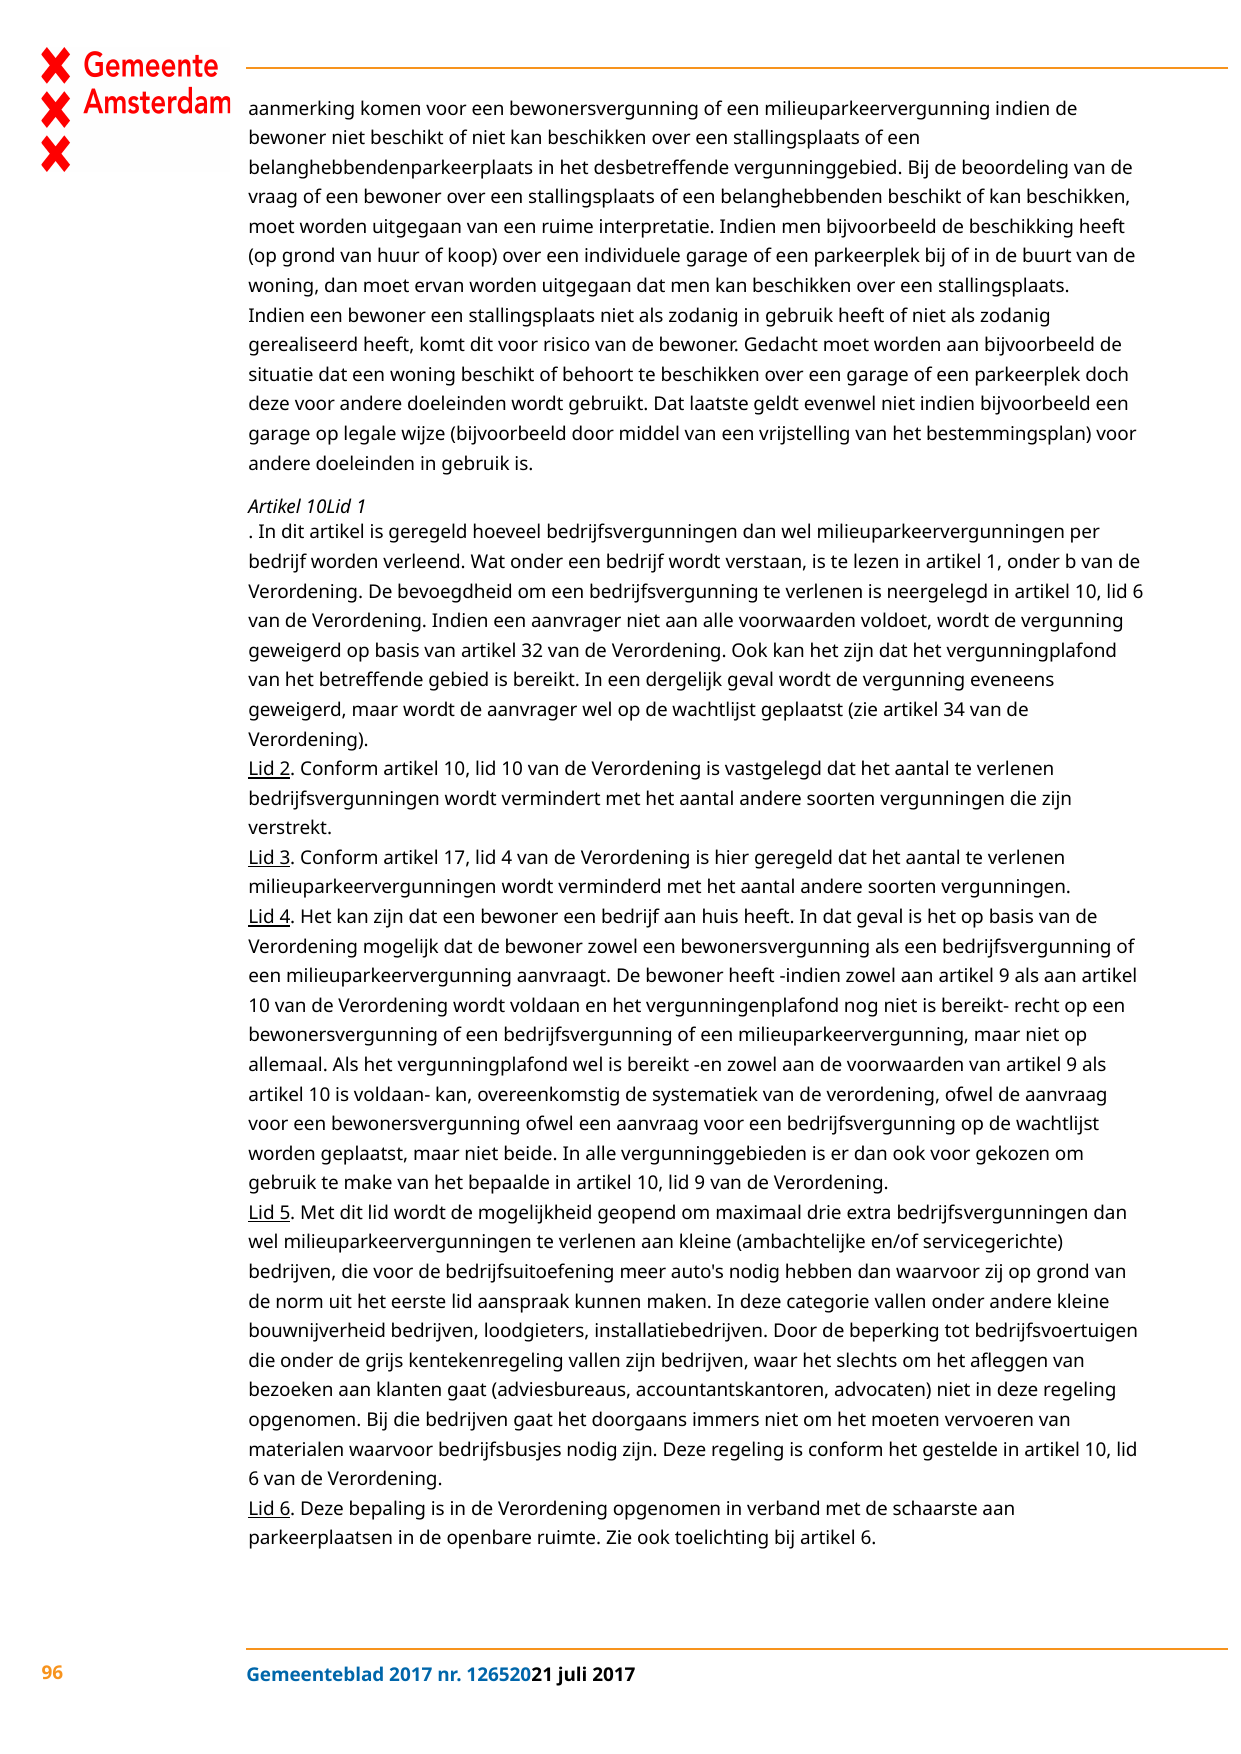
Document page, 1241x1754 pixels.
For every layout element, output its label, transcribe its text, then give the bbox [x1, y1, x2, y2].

text . In dit artikel is geregeld hoeveel bedrijfsvergunningen dan wel milieuparkeervergunningen per bedrijf worden verleend. Wat onder een bedrijf wordt verstaan, is te lezen in artikel 1, onder b van de Verordening. De bevoegdheid om een bedrijfsvergunning te verlenen is neergelegd in artikel 10, lid 6 van de Verordening. Indien een aanvrager niet aan alle voorwaarden voldoet, wordt de vergunning geweigerd op basis van artikel 32 van de Verordening. Ook kan het zijn dat het vergunningplafond van het betreffende gebied is bereikt. In een dergelijk geval wordt de vergunning eveneens geweigerd, maar wordt de aanvrager wel op de wachtlijst geplaatst (zie artikel 34 van de Verordening). [248, 519, 1152, 751]
text Lid 5. Met dit lid wordt de mogelijkheid geopend om maximaal drie extra bedrijfs­vergunningen dan wel milieuparkeervergunningen te verlenen aan kleine (ambachtelijke en/of servicegerichte) bedrijven, die voor de bedrijfsuitoefening meer auto's nodig hebben dan waarvoor zij op grond van de norm uit het eerste lid aanspraak kunnen maken. In deze categorie vallen onder andere kleine bouwnijverheid bedrijven, loodgieters, installatiebedrijven. Door de beperking tot bedrijfsvoertuigen die onder de grijs kentekenregeling vallen zijn bedrijven, waar het slechts om het afleggen van bezoeken aan klanten gaat (adviesbureaus, accountantskantoren, advocaten) niet in deze regeling opgenomen. Bij die bedrijven gaat het doorgaans immers niet om het moeten vervoeren van materialen waarvoor bedrijfsbusjes nodig zijn. Deze regeling is conform het gestelde in artikel 10, lid 6 van de Verordening. [248, 1199, 1152, 1491]
text Lid 6. Deze bepaling is in de Verordening opgenomen in verband met de schaarste aan parkeerplaatsen in de openbare ruimte. Zie ook toelichting bij artikel 6. [248, 1495, 1152, 1550]
text Artikel 10Lid 1 [248, 493, 1152, 519]
text Indien een bewoner een stallingsplaats niet als zodanig in gebruik heeft of niet als zodanig [248, 302, 1152, 328]
text Lid 2. Conform artikel 10, lid 10 van de Verordening is vastgelegd dat het aantal te verlenen bedrijfsvergunningen wordt vermindert met het aantal andere soorten vergunningen die zijn verstrekt. [248, 755, 1152, 840]
picture [41, 47, 231, 172]
text aanmerking komen voor een bewonersvergunning of een milieuparkeervergunning indien de bewoner niet beschikt of niet kan beschikken over een stallingsplaats of een belanghebbendenparkeerplaats in het desbetreffende vergunninggebied. Bij de beoordeling van de vraag of een bewoner over een stallingsplaats of een belanghebbenden beschikt of kan beschikken, moet worden uitgegaan van een ruime interpretatie. Indien men bijvoorbeeld de beschikking heeft (op grond van huur of koop) over een individuele garage of een parkeerplek bij of in de buurt van de woning, dan moet ervan worden uitgegaan dat men kan beschikken over een stallingsplaats. [248, 95, 1152, 298]
text Lid 4. Het kan zijn dat een bewoner een bedrijf aan huis heeft. In dat geval is het op basis van de Verordening mogelijk dat de bewoner zowel een bewonersvergunning als een bedrijfsvergunning of een milieuparkeervergunning aanvraagt. De bewoner heeft -indien zowel aan artikel 9 als aan artikel 10 van de Verordening wordt voldaan en het vergunningenplafond nog niet is bereikt- recht op een bewonersvergunning of een bedrijfsvergunning of een milieuparkeervergunning, maar niet op allemaal. Als het vergunningplafond wel is bereikt -en zowel aan de voorwaarden van artikel 9 als artikel 10 is voldaan- kan, overeenkomstig de systematiek van de verordening, ofwel de aanvraag voor een bewonersvergunning ofwel een aanvraag voor een bedrijfsvergunning op de wachtlijst worden geplaatst, maar niet beide. In alle vergunninggebieden is er dan ook voor gekozen om gebruik te make van het bepaalde in artikel 10, lid 9 van de Verordening. [248, 903, 1152, 1195]
text gerealiseerd heeft, komt dit voor risico van de bewoner. Gedacht moet worden aan bijvoorbeeld de situatie dat een woning beschikt of behoort te beschikken over een garage of een parkeerplek doch deze voor andere doeleinden wordt gebruikt. Dat laatste geldt evenwel niet indien bijvoorbeeld een garage op legale wijze (bijvoorbeeld door middel van een vrijstelling van het bestemmingsplan) voor andere doeleinden in gebruik is. [248, 331, 1152, 476]
text Lid 3. Conform artikel 17, lid 4 van de Verordening is hier geregeld dat het aantal te verlenen milieuparkeervergunningen wordt verminderd met het aantal andere soorten vergunningen. [248, 844, 1152, 899]
